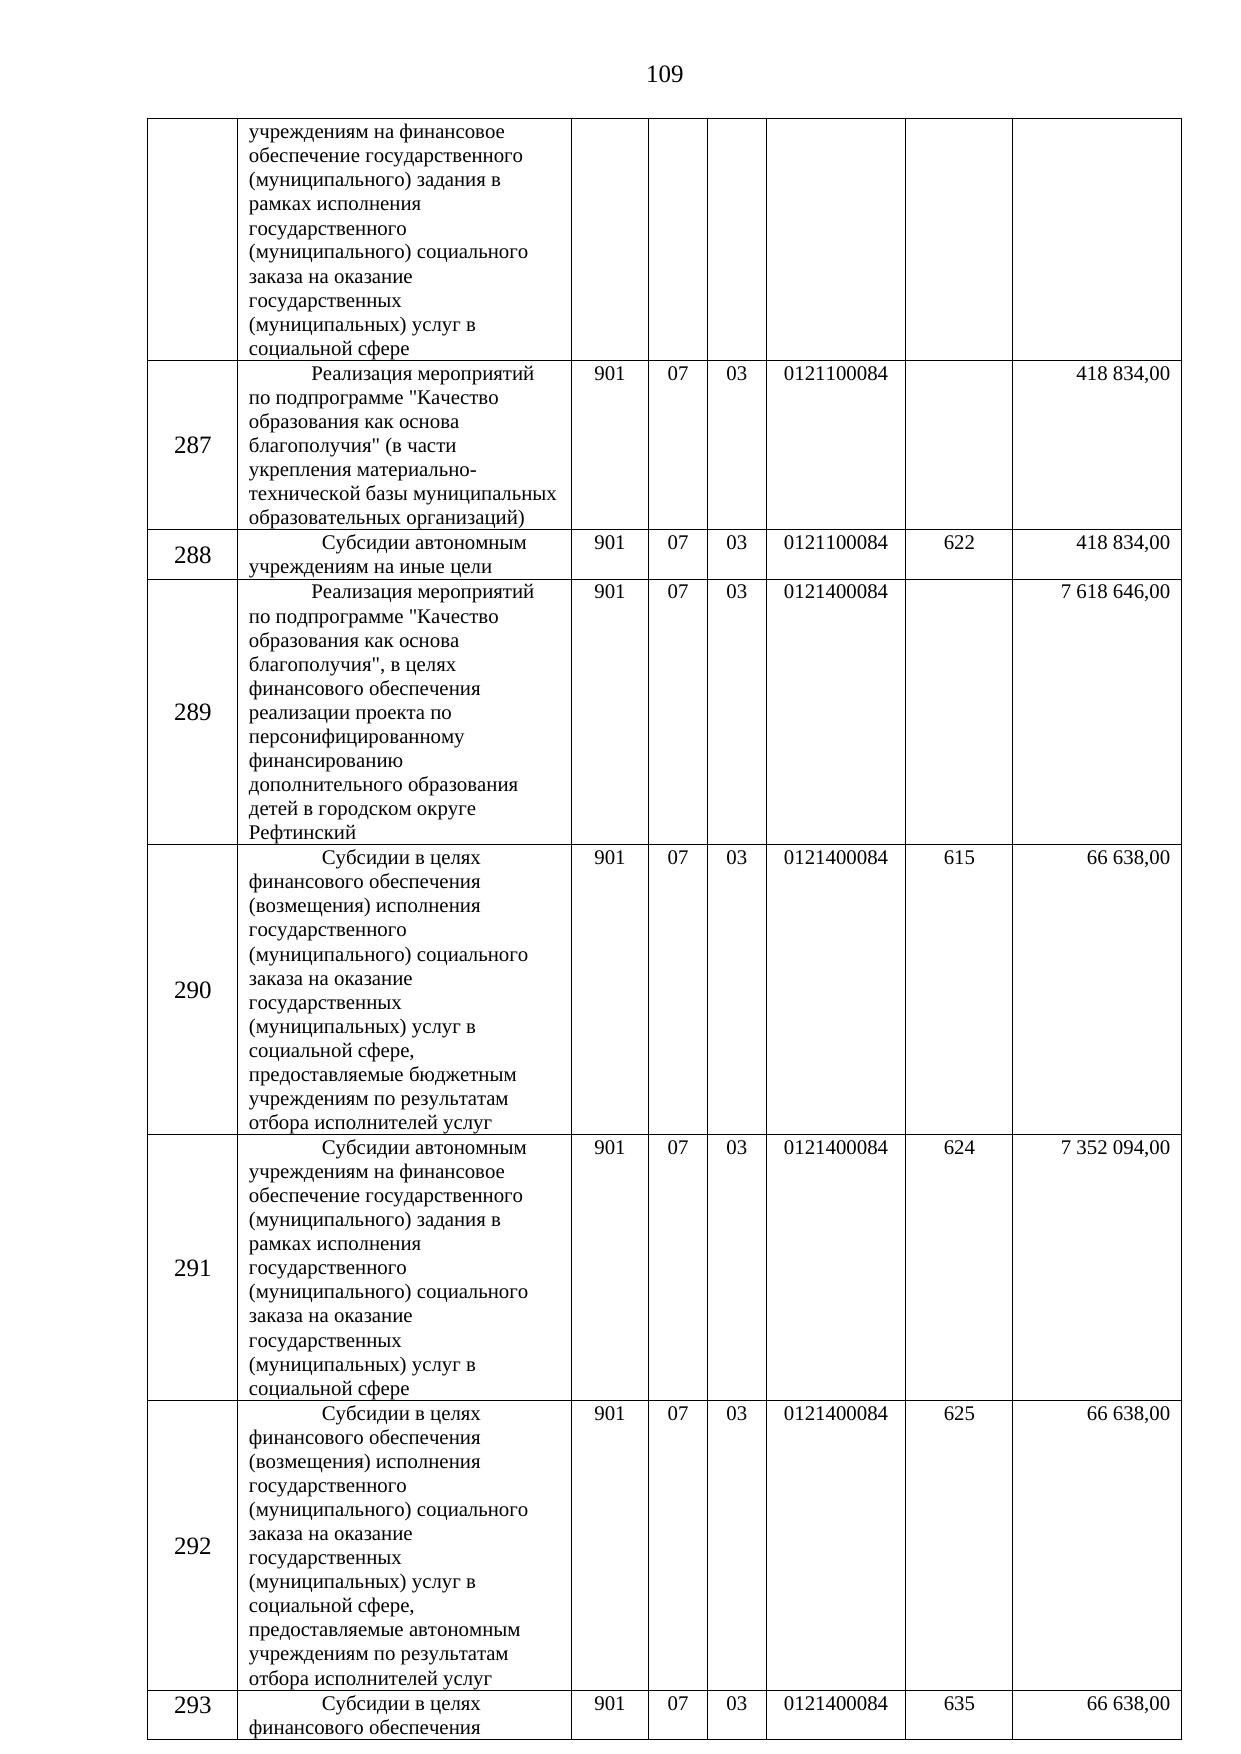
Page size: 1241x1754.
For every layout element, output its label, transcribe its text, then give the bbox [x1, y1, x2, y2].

table_cell 291 [148, 1135, 237, 1400]
table_cell 0121400084 [767, 1691, 905, 1739]
table_cell учреждениям на финансовое обеспечение государственного (муниципального) задания в рамках исполнения государственного (муниципального) социального заказа на оказание государственных (муниципальных) услуг в социальной сфере [238, 119, 571, 360]
table_cell [572, 119, 648, 360]
table_cell 07 [649, 1401, 707, 1689]
table_cell 03 [708, 530, 766, 578]
table_cell [767, 119, 905, 360]
table_cell 288 [148, 530, 237, 578]
table_cell 03 [708, 580, 766, 844]
table_cell 0121100084 [767, 361, 905, 529]
table_cell 625 [906, 1401, 1012, 1689]
table_cell [906, 361, 1012, 529]
table_cell [906, 119, 1012, 360]
table_cell 293 [148, 1691, 237, 1739]
table_cell Субсидии в целях финансового обеспечения (возмещения) исполнения государственного (муниципального) социального заказа на оказание государственных (муниципальных) услуг в социальной сфере, предоставляемые бюджетным учреждениям по результатам отбора исполнителей услуг [238, 845, 571, 1134]
table_cell 292 [148, 1401, 237, 1689]
table_cell 03 [708, 845, 766, 1134]
table_cell [1013, 119, 1181, 360]
table_cell 66 638,00 [1013, 1401, 1181, 1689]
table_cell 0121100084 [767, 530, 905, 578]
table_cell [148, 119, 237, 360]
table_cell 07 [649, 530, 707, 578]
table_cell Субсидии в целях финансового обеспечения [238, 1691, 571, 1739]
table_cell 901 [572, 845, 648, 1134]
table_cell 901 [572, 530, 648, 578]
table_cell 901 [572, 1401, 648, 1689]
table_cell Реализация мероприятий по подпрограмме "Качество образования как основа благополучия", в целях финансового обеспечения реализации проекта по персонифицированному финансированию дополнительного образования детей в городском округе Рефтинский [238, 580, 571, 844]
table_cell 622 [906, 530, 1012, 578]
table_cell 07 [649, 361, 707, 529]
table_cell 418 834,00 [1013, 361, 1181, 529]
table_cell Субсидии автономным учреждениям на иные цели [238, 530, 571, 578]
table_cell 0121400084 [767, 845, 905, 1134]
table_cell 0121400084 [767, 1135, 905, 1400]
table_cell 901 [572, 580, 648, 844]
table_cell Субсидии автономным учреждениям на финансовое обеспечение государственного (муниципального) задания в рамках исполнения государственного (муниципального) социального заказа на оказание государственных (муниципальных) услуг в социальной сфере [238, 1135, 571, 1400]
table_cell 03 [708, 1135, 766, 1400]
table_cell 901 [572, 1691, 648, 1739]
table_cell 615 [906, 845, 1012, 1134]
table_cell 901 [572, 361, 648, 529]
table_cell 289 [148, 580, 237, 844]
table_cell [906, 580, 1012, 844]
table_cell 66 638,00 [1013, 1691, 1181, 1739]
table_cell [649, 119, 707, 360]
table_cell Субсидии в целях финансового обеспечения (возмещения) исполнения государственного (муниципального) социального заказа на оказание государственных (муниципальных) услуг в социальной сфере, предоставляемые автономным учреждениям по результатам отбора исполнителей услуг [238, 1401, 571, 1689]
table_cell 66 638,00 [1013, 845, 1181, 1134]
table_cell 07 [649, 580, 707, 844]
table_cell 03 [708, 1401, 766, 1689]
table_cell 418 834,00 [1013, 530, 1181, 578]
table_cell 287 [148, 361, 237, 529]
table_cell 7 618 646,00 [1013, 580, 1181, 844]
table_cell 0121400084 [767, 1401, 905, 1689]
table_cell 07 [649, 1135, 707, 1400]
table_cell Реализация мероприятий по подпрограмме "Качество образования как основа благополучия" (в части укрепления материально-технической базы муниципальных образовательных организаций) [238, 361, 571, 529]
table_cell 07 [649, 845, 707, 1134]
table_cell 901 [572, 1135, 648, 1400]
table_cell 0121400084 [767, 580, 905, 844]
table_cell 624 [906, 1135, 1012, 1400]
table_cell 290 [148, 845, 237, 1134]
table_cell 07 [649, 1691, 707, 1739]
table_cell 635 [906, 1691, 1012, 1739]
table_cell [708, 119, 766, 360]
table_cell 03 [708, 361, 766, 529]
table_cell 7 352 094,00 [1013, 1135, 1181, 1400]
table_cell 03 [708, 1691, 766, 1739]
